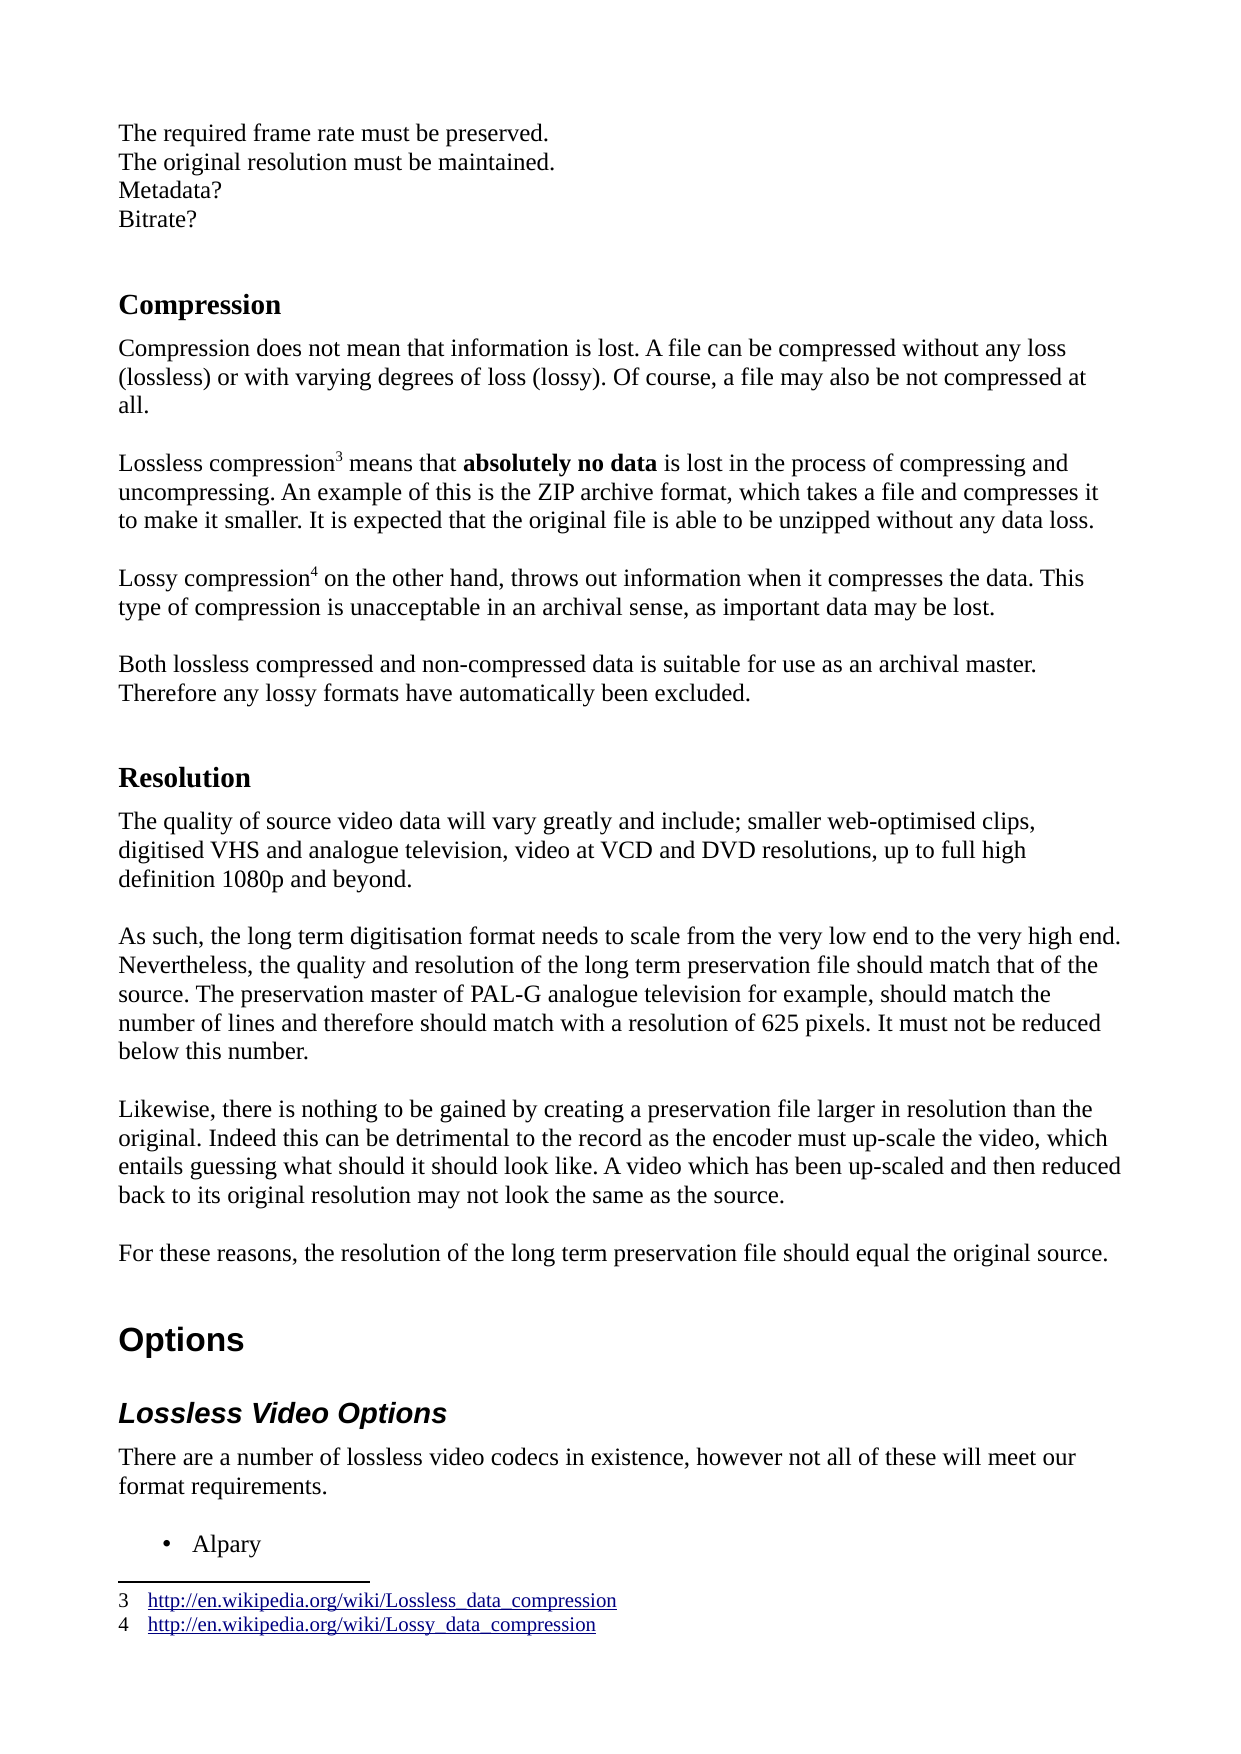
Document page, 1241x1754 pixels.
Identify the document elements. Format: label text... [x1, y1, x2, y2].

text Metadata? [118, 176, 1122, 204]
text As such, the long term digitisation format needs to scale from the very low end to the very high end. Nevertheless, the quality and resolution of the long term preservation file should match that of the source. The preservation master of PAL-G analogue television for example, should match the number of lines and therefore should match with a resolution of 625 pixels. It must not be reduced below this number. [118, 893, 1122, 1065]
subtitle Lossless Video Options [118, 1396, 1122, 1430]
text Likewise, there is nothing to be gained by creating a preservation file larger in resolution than the original. Indeed this can be detrimental to the record as the encoder must up-scale the video, which entails guessing what should it should look like. A video which has been up-scaled and then reduced back to its original resolution may not look the same as the source. [118, 1094, 1122, 1209]
text Compression does not mean that information is lost. A file can be compressed without any loss (lossless) or with varying degrees of loss (lossy). Of course, a file may also be not compressed at all. [118, 333, 1122, 419]
subtitle Options [118, 1320, 1122, 1359]
text There are a number of lossless video codecs in existence, however not all of these will meet our format requirements. [118, 1442, 1122, 1500]
list Alpary [162, 1529, 1122, 1557]
text Bitrate? [118, 204, 1122, 233]
text Both lossless compressed and non-compressed data is suitable for use as an archival master. Therefore any lossy formats have automatically been excluded. [118, 649, 1122, 707]
subtitle Resolution [118, 760, 1122, 794]
subtitle Compression [118, 287, 1122, 320]
text The required frame rate must be preserved. [118, 118, 1122, 147]
text The original resolution must be maintained. [118, 147, 1122, 176]
text http://en.wikipedia.org/wiki/Lossy_data_compression [118, 1612, 1122, 1636]
text For these reasons, the resolution of the long term preservation file should equal the original source. [118, 1238, 1122, 1266]
text Lossy compression on the other hand, throws out information when it compresses the data. This type of compression is unacceptable in an archival sense, as important data may be lost. [118, 563, 1122, 620]
text The quality of source video data will vary greatly and include; smaller web-optimised clips, digitised VHS and analogue television, video at VCD and DVD resolutions, up to full high definition 1080p and beyond. [118, 806, 1122, 893]
text http://en.wikipedia.org/wiki/Lossless_data_compression [118, 1588, 1122, 1612]
text Lossless compression means that absolutely no data is lost in the process of compressing and uncompressing. An example of this is the ZIP archive format, which takes a file and compresses it to make it smaller. It is expected that the original file is able to be unzipped without any data loss. [118, 448, 1122, 534]
